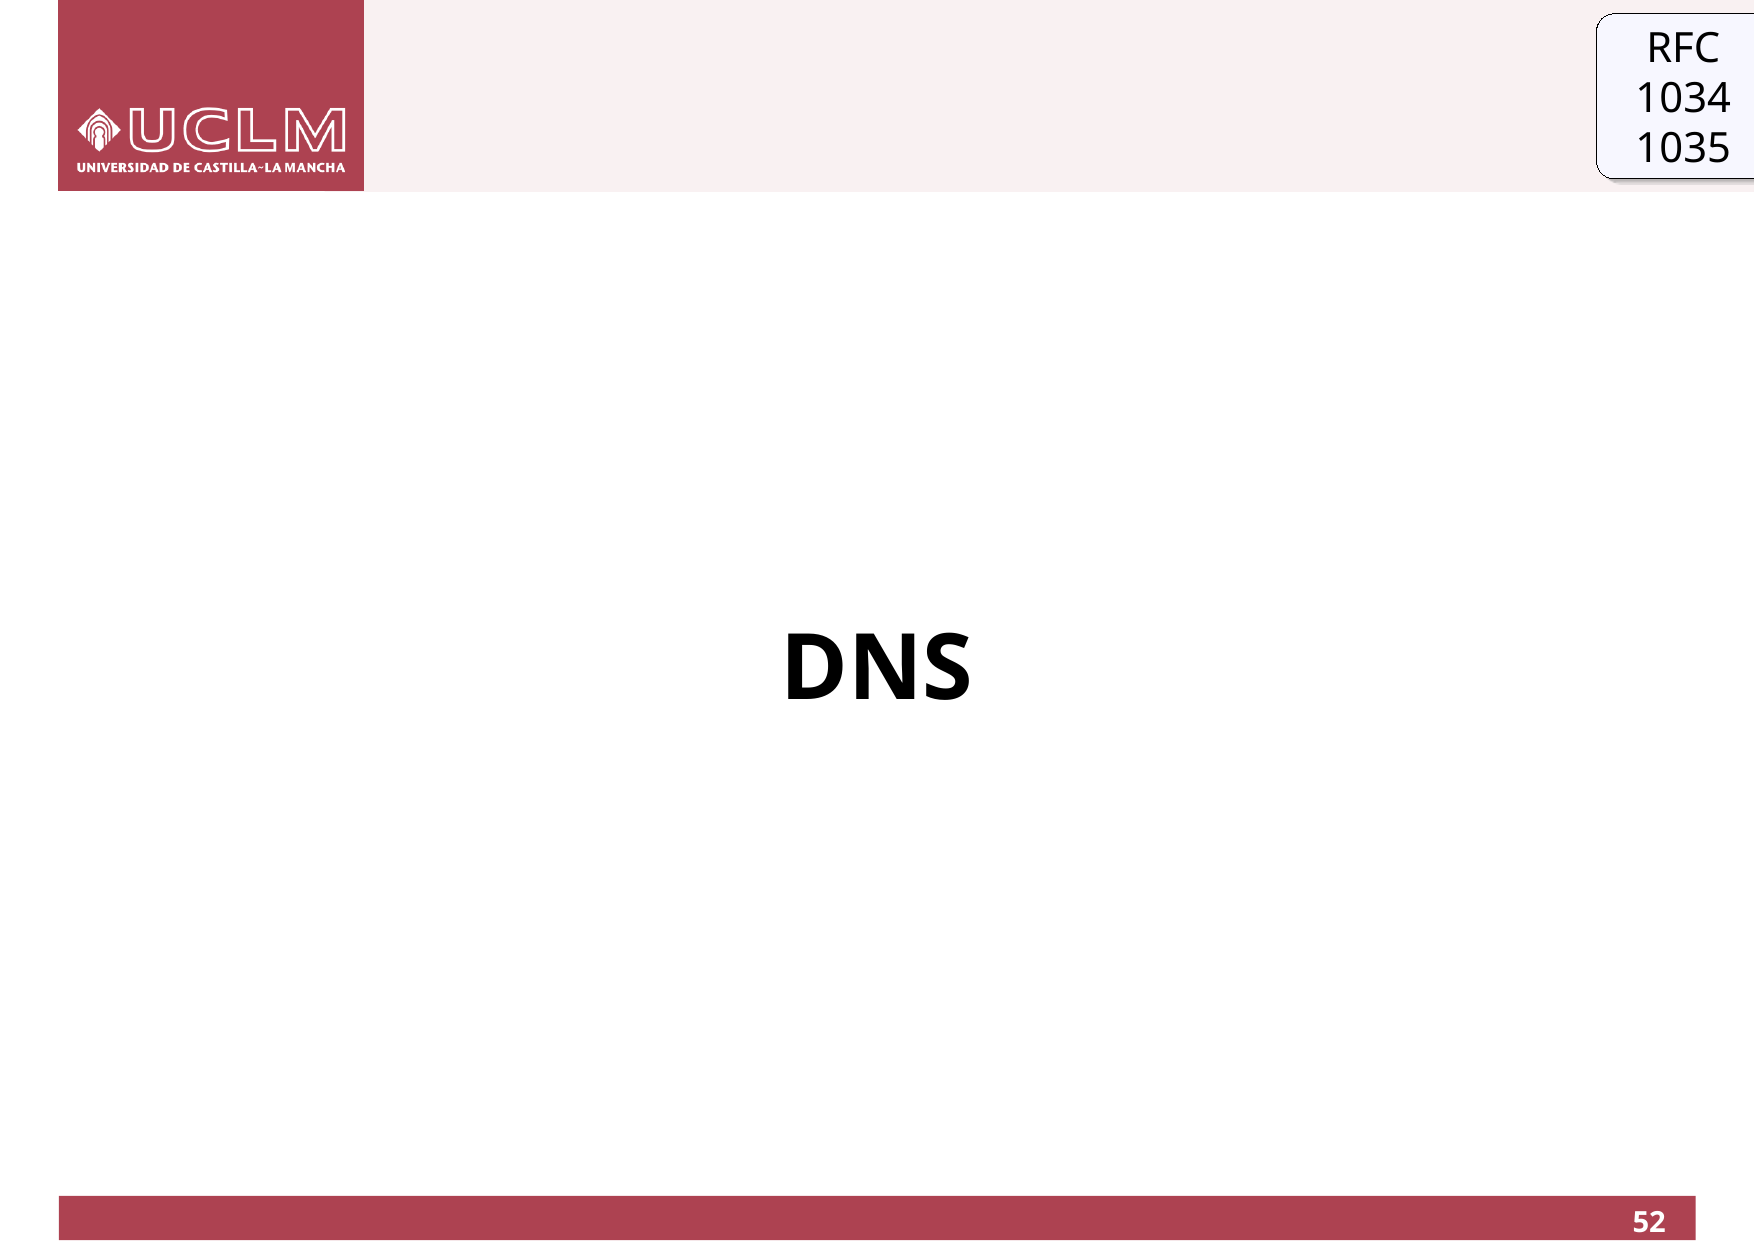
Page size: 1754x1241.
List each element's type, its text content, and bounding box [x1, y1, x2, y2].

subtitle DNS [87, 254, 1667, 1074]
text_box RFC 1034 1035 [1596, 13, 1754, 179]
picture [58, 0, 364, 191]
